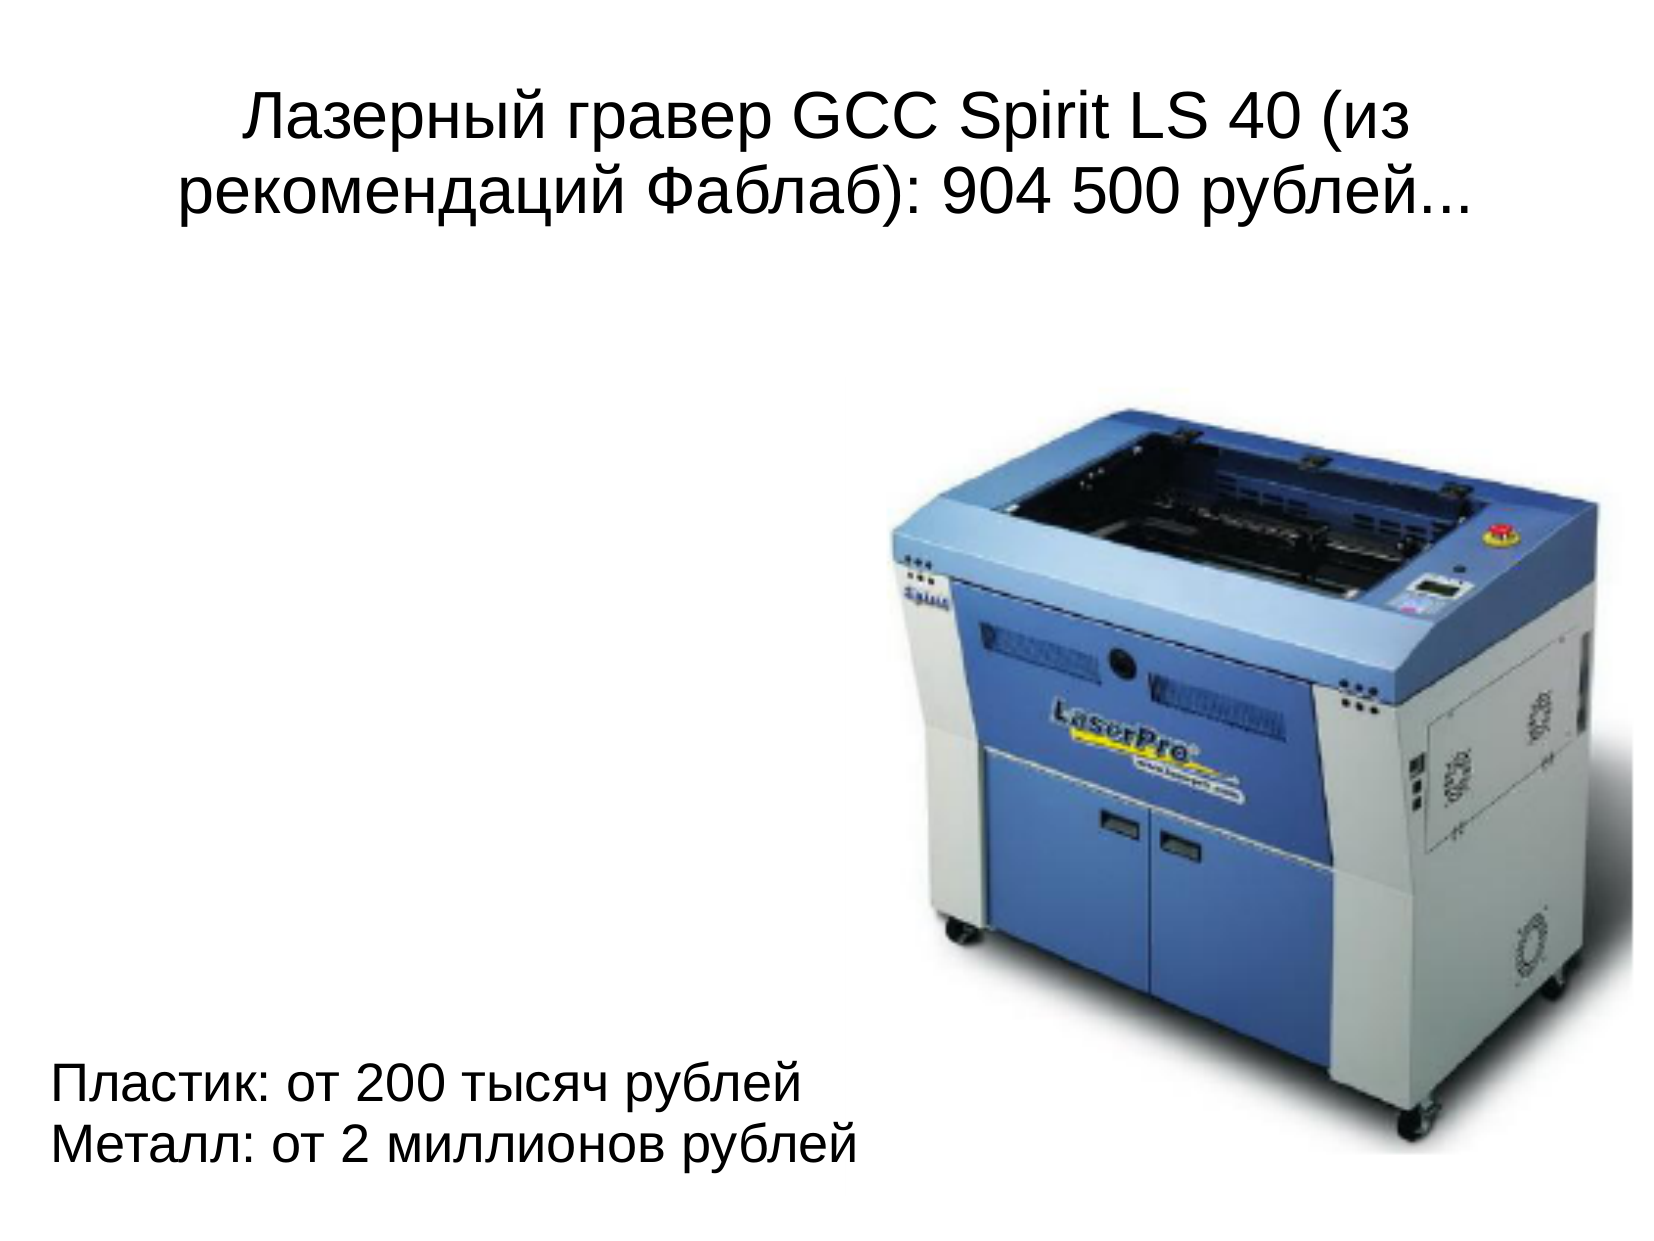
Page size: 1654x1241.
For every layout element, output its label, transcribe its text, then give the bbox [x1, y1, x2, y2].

text_box Пластик: от 200 тысяч рублей Металл: от 2 миллионов рублей [35, 1045, 935, 1182]
title Лазерный гравер GCC Spirit LS 40 (из рекомендаций Фаблаб): 904 500 рублей... [82, 49, 1571, 257]
picture [844, 377, 1654, 1196]
